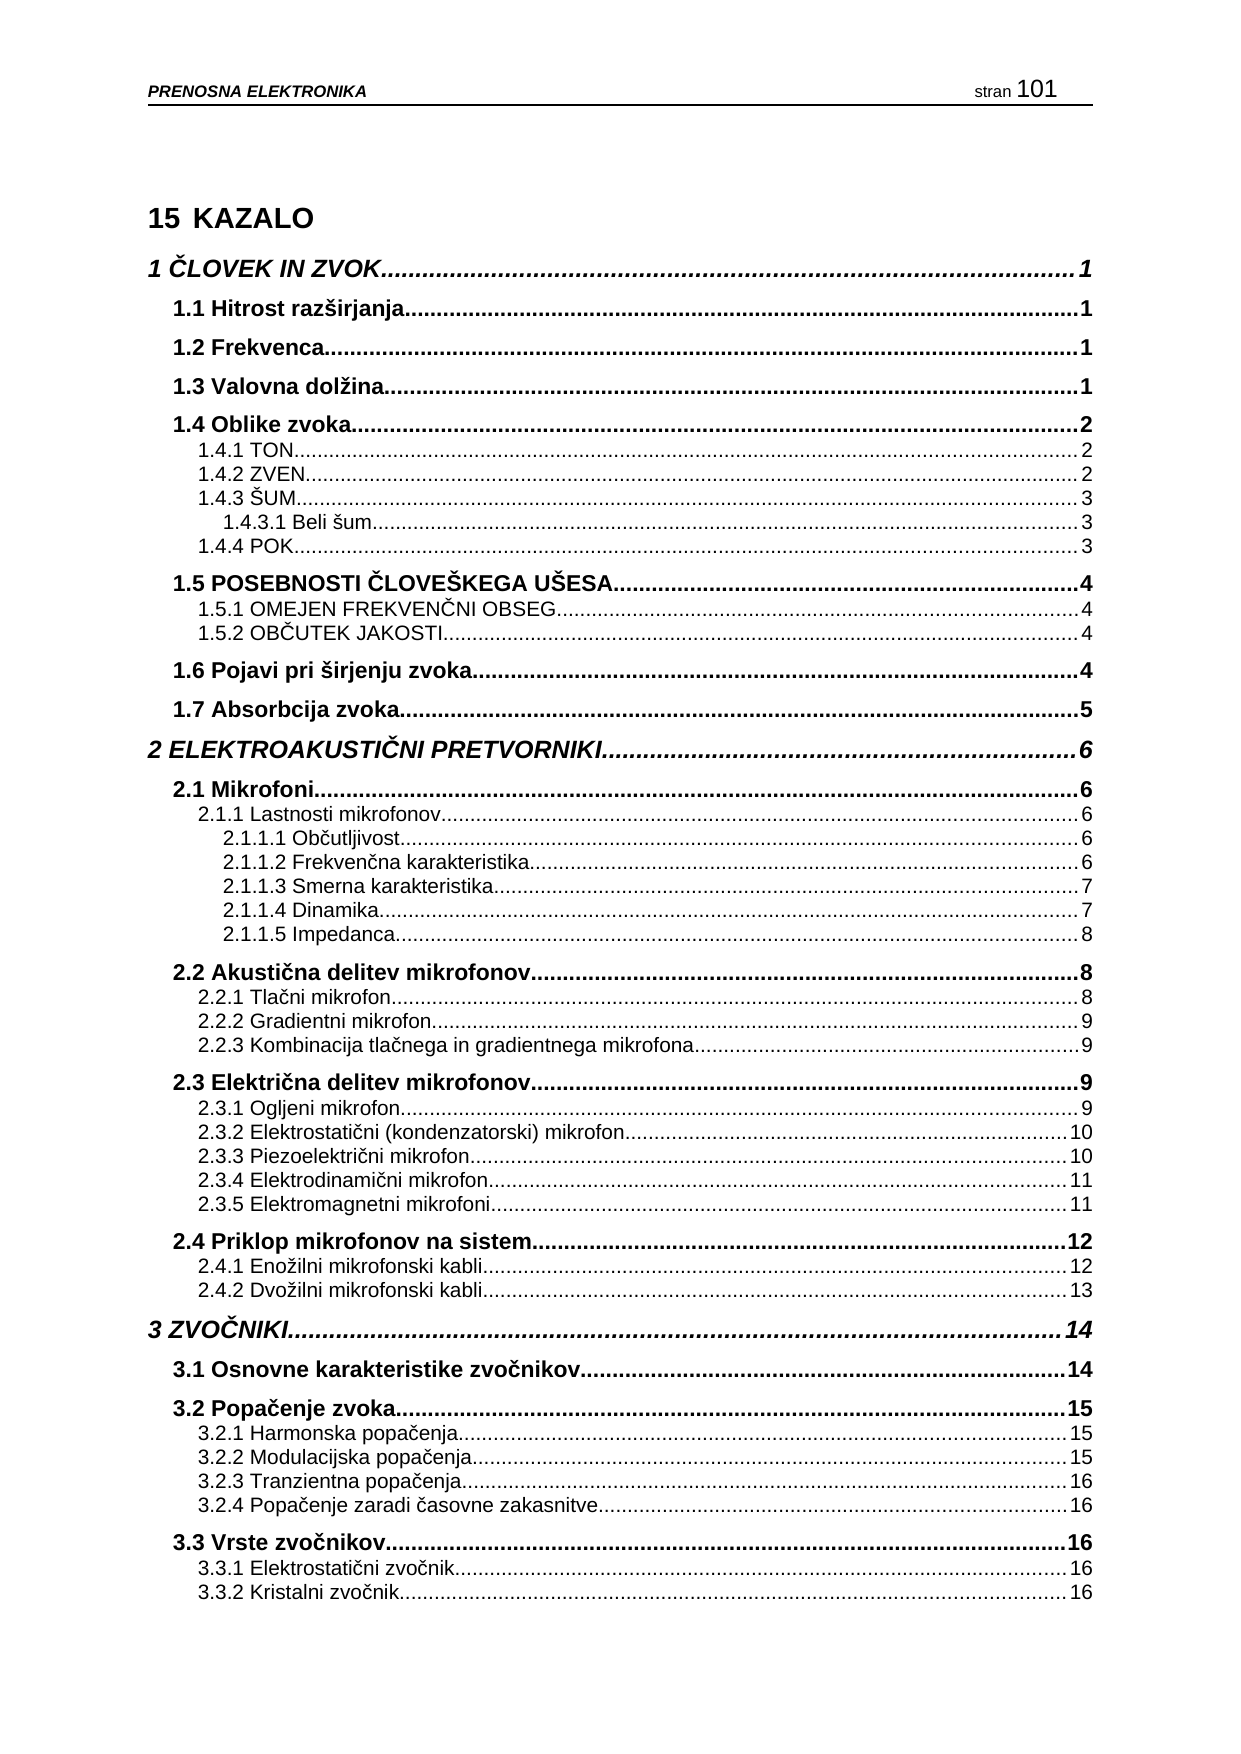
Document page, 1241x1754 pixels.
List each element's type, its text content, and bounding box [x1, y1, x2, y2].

text 1 ČLOVEK IN ZVOK 1 [148, 254, 1093, 282]
text 2.3.1 Ogljeni mikrofon 9 [198, 1096, 1093, 1119]
text 2.1.1.3 Smerna karakteristika 7 [223, 874, 1093, 898]
text 3.2.3 Tranzientna popačenja 16 [198, 1469, 1093, 1493]
text 2.1.1.1 Občutljivost 6 [223, 826, 1093, 850]
text 2.1.1 Lastnosti mikrofonov 6 [198, 802, 1093, 826]
text 2.3 Električna delitev mikrofonov 9 [173, 1069, 1093, 1096]
text 1.4.2 ZVEN 2 [198, 462, 1093, 486]
text 3.2.2 Modulacijska popačenja 15 [198, 1445, 1093, 1469]
text 1.4.3.1 Beli šum 3 [223, 510, 1093, 534]
text 2.4.2 Dvožilni mikrofonski kabli 13 [198, 1278, 1093, 1302]
text 3.3 Vrste zvočnikov 16 [173, 1529, 1093, 1556]
text 1.4 Oblike zvoka 2 [173, 411, 1093, 438]
text 2.4.1 Enožilni mikrofonski kabli 12 [198, 1254, 1093, 1278]
text 1.7 Absorbcija zvoka 5 [173, 696, 1093, 722]
subtitle KAZALO [148, 201, 1093, 235]
text 2.1.1.4 Dinamika 7 [223, 898, 1093, 922]
text 2.3.5 Elektromagnetni mikrofoni 11 [198, 1191, 1093, 1215]
text 2.4 Priklop mikrofonov na sistem 12 [173, 1228, 1093, 1254]
text 1.5 POSEBNOSTI ČLOVEŠKEGA UŠESA 4 [173, 570, 1093, 596]
text 2.1 Mikrofoni 6 [173, 776, 1093, 802]
text 2 ELEKTROAKUSTIČNI PRETVORNIKI 6 [148, 734, 1093, 763]
text 1.6 Pojavi pri širjenju zvoka 4 [173, 657, 1093, 683]
text 3.2 Popačenje zvoka 15 [173, 1395, 1093, 1421]
text 1.1 Hitrost razširjanja 1 [173, 295, 1093, 321]
text 2.3.2 Elektrostatični (kondenzatorski) mikrofon 10 [198, 1119, 1093, 1143]
text 1.4.3 ŠUM 3 [198, 486, 1093, 510]
text 2.2 Akustična delitev mikrofonov 8 [173, 958, 1093, 985]
text 1.2 Frekvenca 1 [173, 334, 1093, 360]
text 2.2.2 Gradientni mikrofon 9 [198, 1009, 1093, 1033]
text 2.1.1.2 Frekvenčna karakteristika 6 [223, 850, 1093, 874]
text 3.1 Osnovne karakteristike zvočnikov 14 [173, 1356, 1093, 1382]
text 2.2.1 Tlačni mikrofon 8 [198, 985, 1093, 1009]
text 1.3 Valovna dolžina 1 [173, 373, 1093, 399]
text 1.4.4 POK 3 [198, 534, 1093, 558]
text 3 ZVOČNIKI 14 [148, 1314, 1093, 1343]
text 3.2.1 Harmonska popačenja 15 [198, 1421, 1093, 1445]
text 1.5.1 OMEJEN FREKVENČNI OBSEG 4 [198, 596, 1093, 620]
text 1.5.2 OBČUTEK JAKOSTI 4 [198, 620, 1093, 644]
text 1.4.1 TON 2 [198, 438, 1093, 462]
text 3.2.4 Popačenje zaradi časovne zakasnitve 16 [198, 1493, 1093, 1517]
text 2.1.1.5 Impedanca 8 [223, 922, 1093, 946]
text 3.3.2 Kristalni zvočnik 16 [198, 1580, 1093, 1604]
text 3.3.1 Elektrostatični zvočnik 16 [198, 1556, 1093, 1580]
text 2.2.3 Kombinacija tlačnega in gradientnega mikrofona 9 [198, 1033, 1093, 1057]
text 2.3.3 Piezoelektrični mikrofon 10 [198, 1143, 1093, 1167]
text 2.3.4 Elektrodinamični mikrofon 11 [198, 1167, 1093, 1191]
